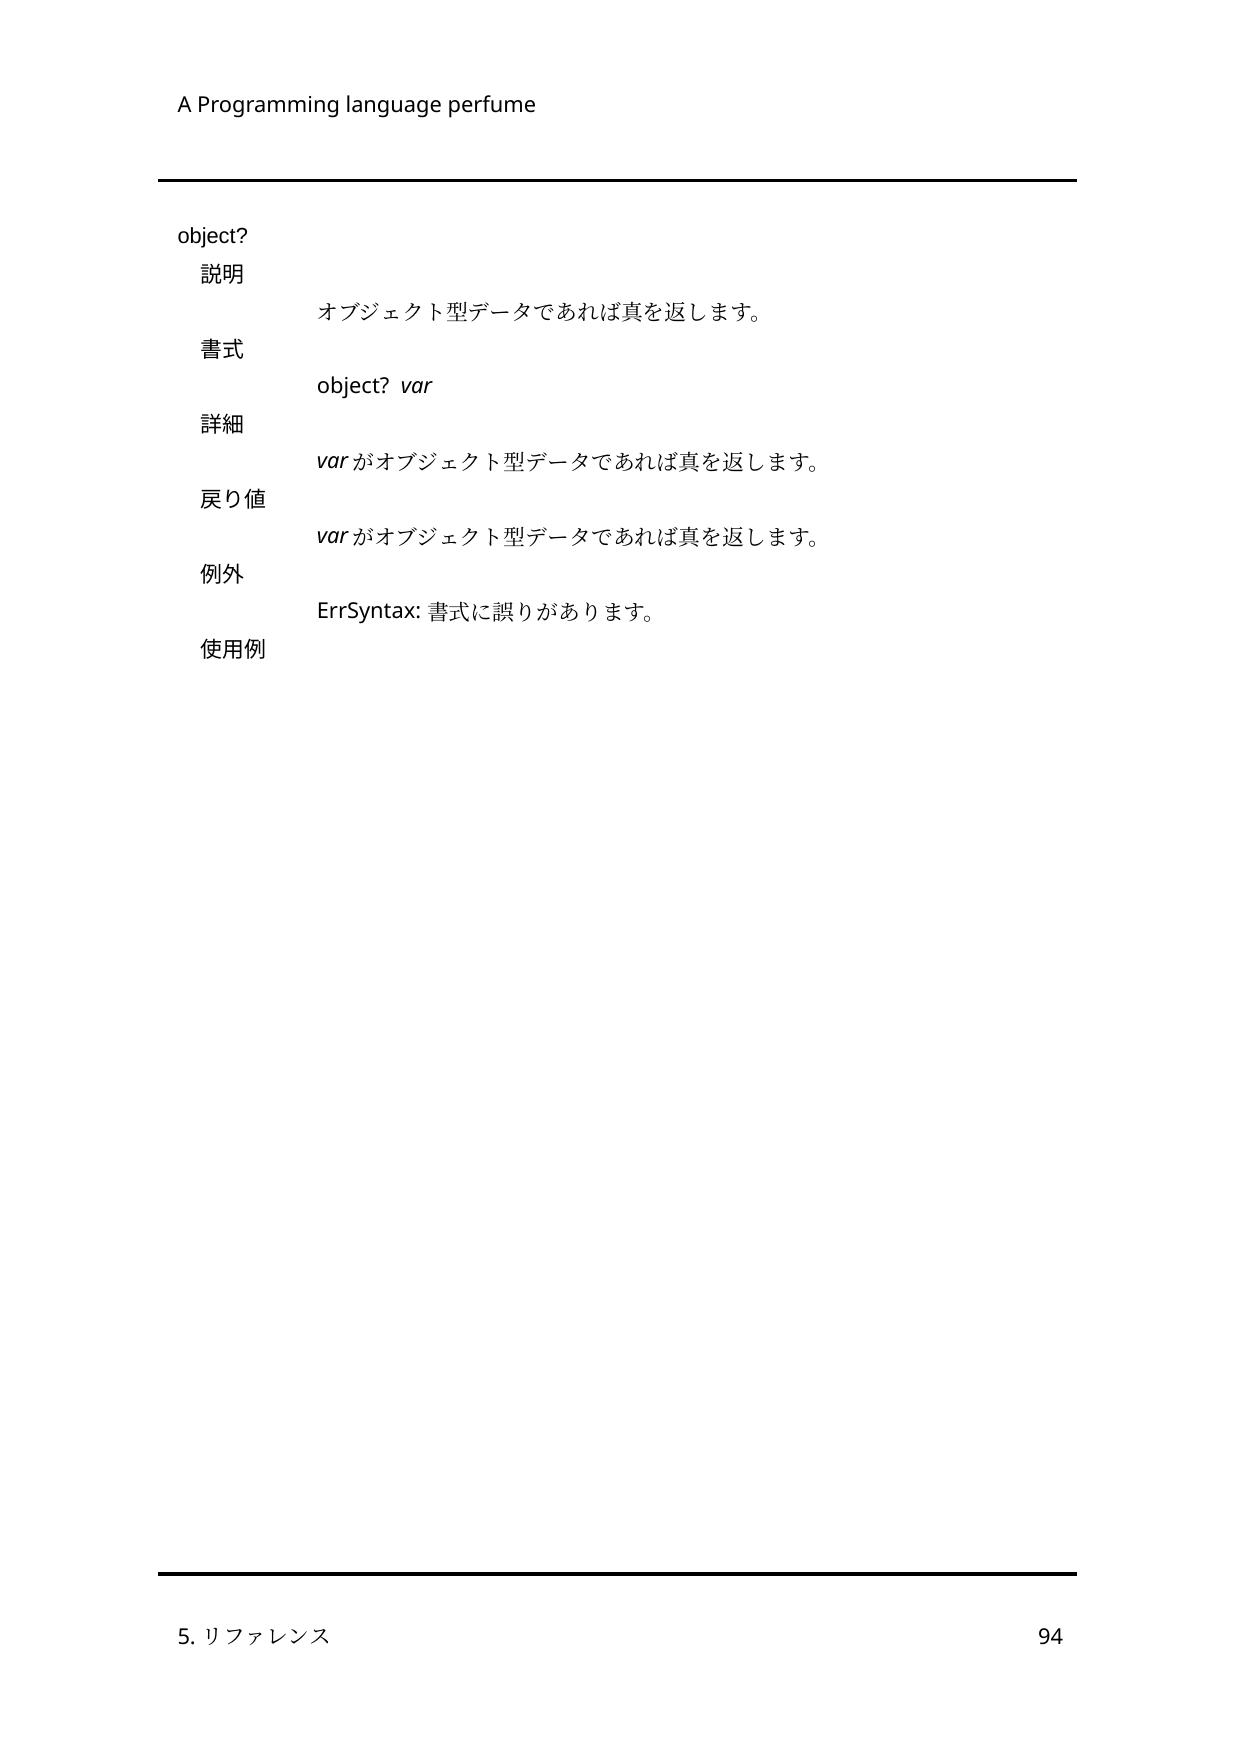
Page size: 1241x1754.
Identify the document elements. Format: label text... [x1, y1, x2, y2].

table_cell 使用例 [200, 629, 317, 704]
table_cell 詳細 [200, 404, 317, 479]
table_cell 書式 [200, 329, 317, 404]
table_cell 戻り値 [200, 479, 317, 554]
table_cell varがオブジェクト型データであれば真を返します。 [317, 404, 1063, 479]
table_cell ErrSyntax: 書式に誤りがあります。 [317, 554, 1063, 629]
table_header 説明 [200, 254, 317, 329]
table_cell [317, 629, 1063, 704]
table_header オブジェクト型データであれば真を返します。 [317, 254, 1063, 329]
table_cell 例外 [200, 554, 317, 629]
table_cell object? var [317, 329, 1063, 404]
table_cell varがオブジェクト型データであれば真を返します。 [317, 479, 1063, 554]
subtitle object? [177, 217, 1063, 254]
